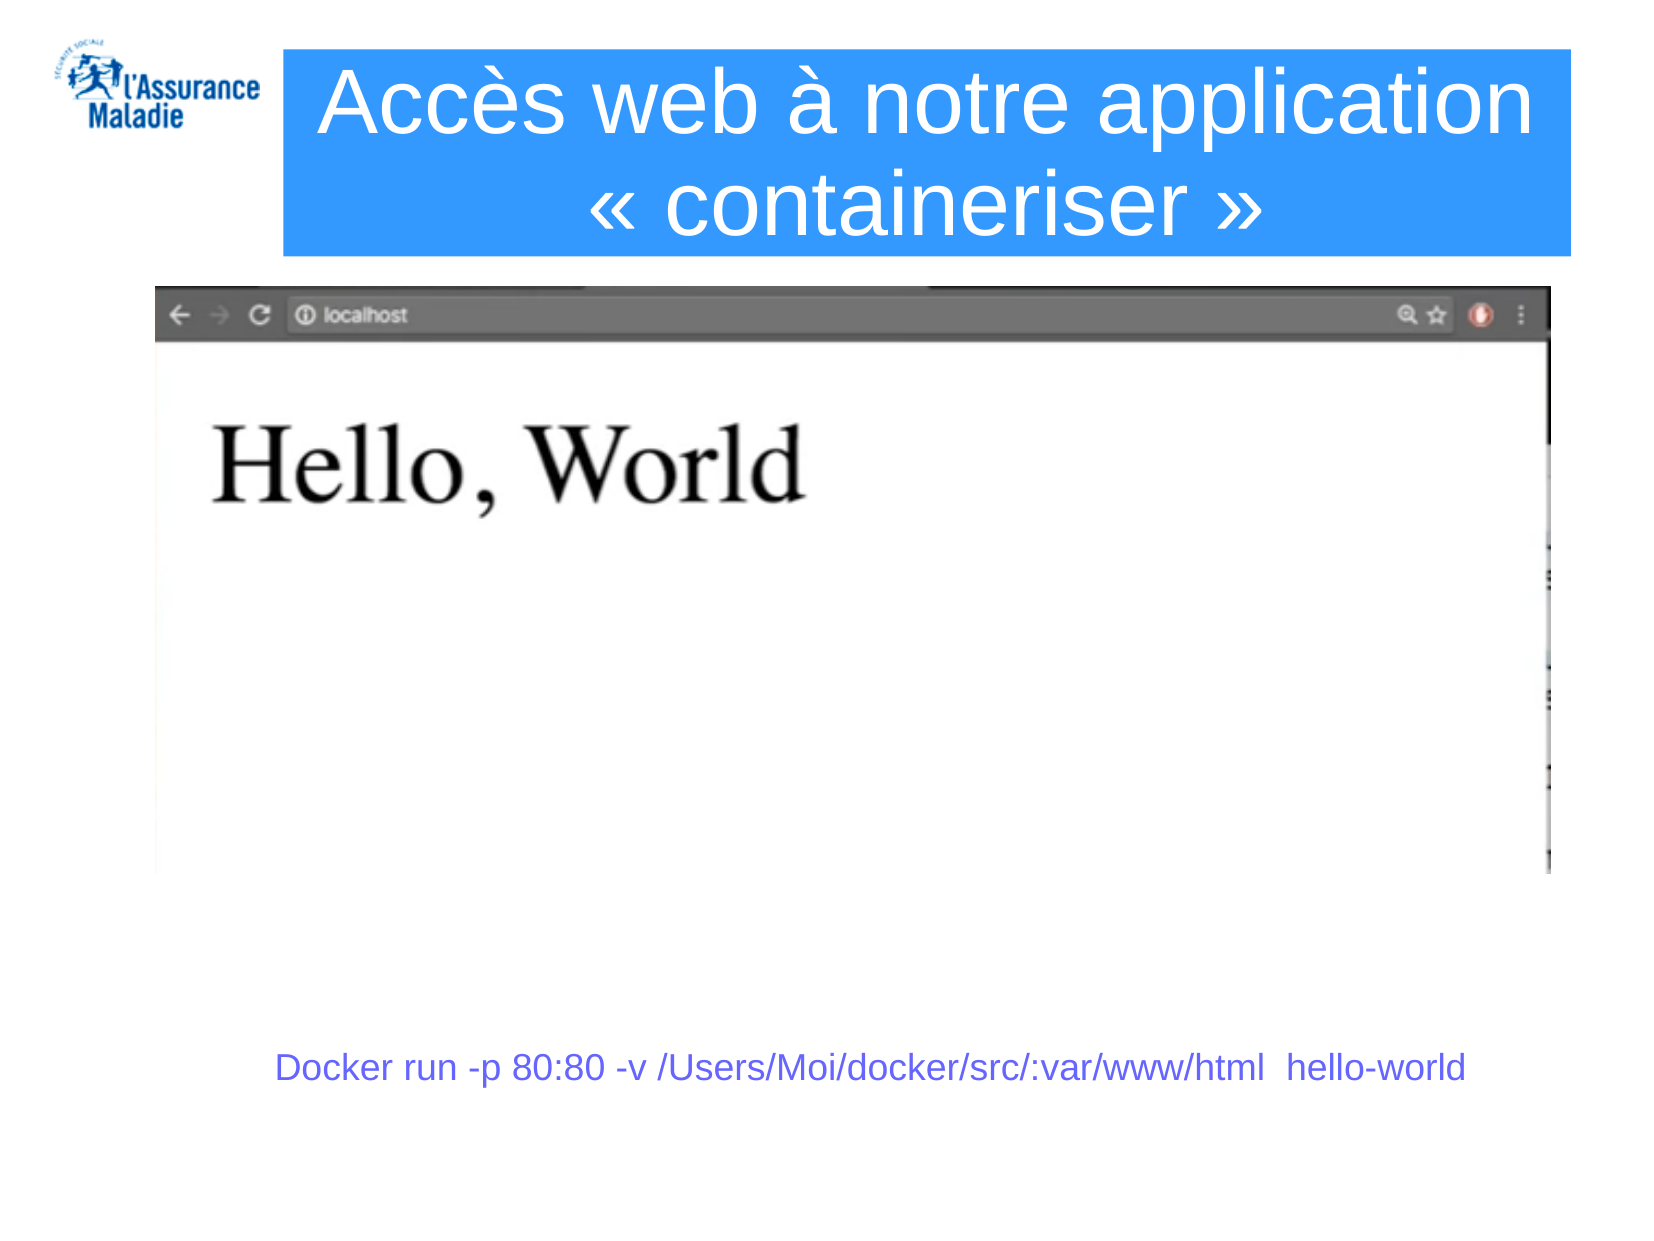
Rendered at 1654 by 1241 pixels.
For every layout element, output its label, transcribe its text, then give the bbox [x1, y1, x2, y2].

text_box Docker run -p 80:80 -v /Users/Moi/docker/src/:var/www/html hello-world [259, 1039, 1482, 1097]
picture [155, 286, 1551, 875]
title Accès web à notre application « containeriser » [283, 49, 1571, 257]
picture [33, 35, 260, 130]
